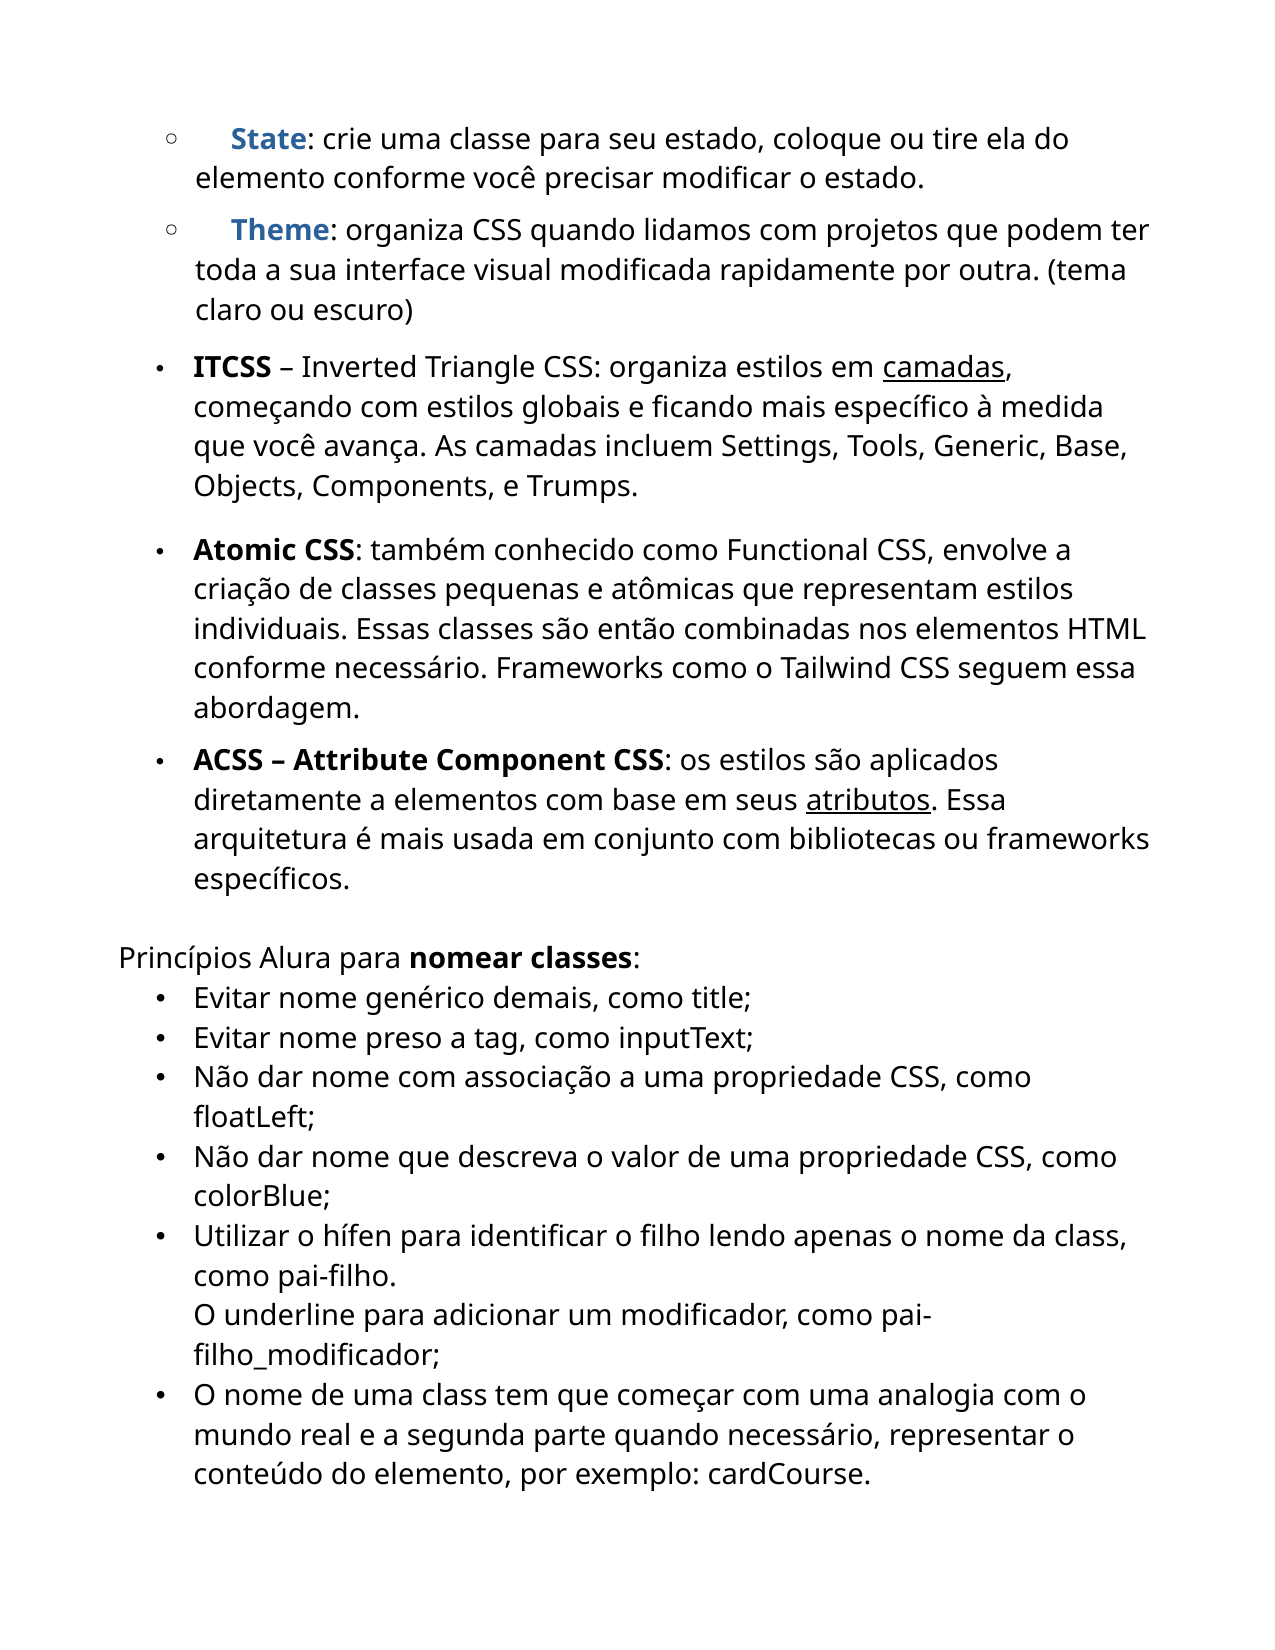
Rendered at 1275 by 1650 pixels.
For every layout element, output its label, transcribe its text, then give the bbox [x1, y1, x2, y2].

list ITCSS – Inverted Triangle CSS: organiza estilos em camadas, começando com estilos globais e ficando mais específico à medida que você avança. As camadas incluem Settings, Tools, Generic, Base, Objects, Components, e Trumps. [156, 346, 1157, 505]
list Evitar nome genérico demais, como title; [156, 977, 1157, 1017]
list Utilizar o hífen para identificar o filho lendo apenas o nome da class, como pai-filho. O underline para adicionar um modificador, como pai-filho_modificador; [156, 1215, 1157, 1374]
text Princípios Alura para nomear classes: [118, 937, 1157, 977]
list State: crie uma classe para seu estado, coloque ou tire ela do elemento conforme você precisar modificar o estado. [159, 118, 1192, 197]
list Não dar nome com associação a uma propriedade CSS, como floatLeft; [156, 1057, 1157, 1136]
list Theme: organiza CSS quando lidamos com projetos que podem ter toda a sua interface visual modificada rapidamente por outra. (tema claro ou escuro) [159, 209, 1192, 328]
list ACSS – Attribute Component CSS: os estilos são aplicados diretamente a elementos com base em seus atributos. Essa arquitetura é mais usada em conjunto com bibliotecas ou frameworks específicos. [156, 739, 1157, 898]
list O nome de uma class tem que começar com uma analogia com o mundo real e a segunda parte quando necessário, representar o conteúdo do elemento, por exemplo: cardCourse. [156, 1374, 1157, 1493]
list Atomic CSS: também conhecido como Functional CSS, envolve a criação de classes pequenas e atômicas que representam estilos individuais. Essas classes são então combinadas nos elementos HTML conforme necessário. Frameworks como o Tailwind CSS seguem essa abordagem. [156, 529, 1157, 727]
list Evitar nome preso a tag, como inputText; [156, 1017, 1157, 1057]
list Não dar nome que descreva o valor de uma propriedade CSS, como colorBlue; [156, 1136, 1157, 1215]
